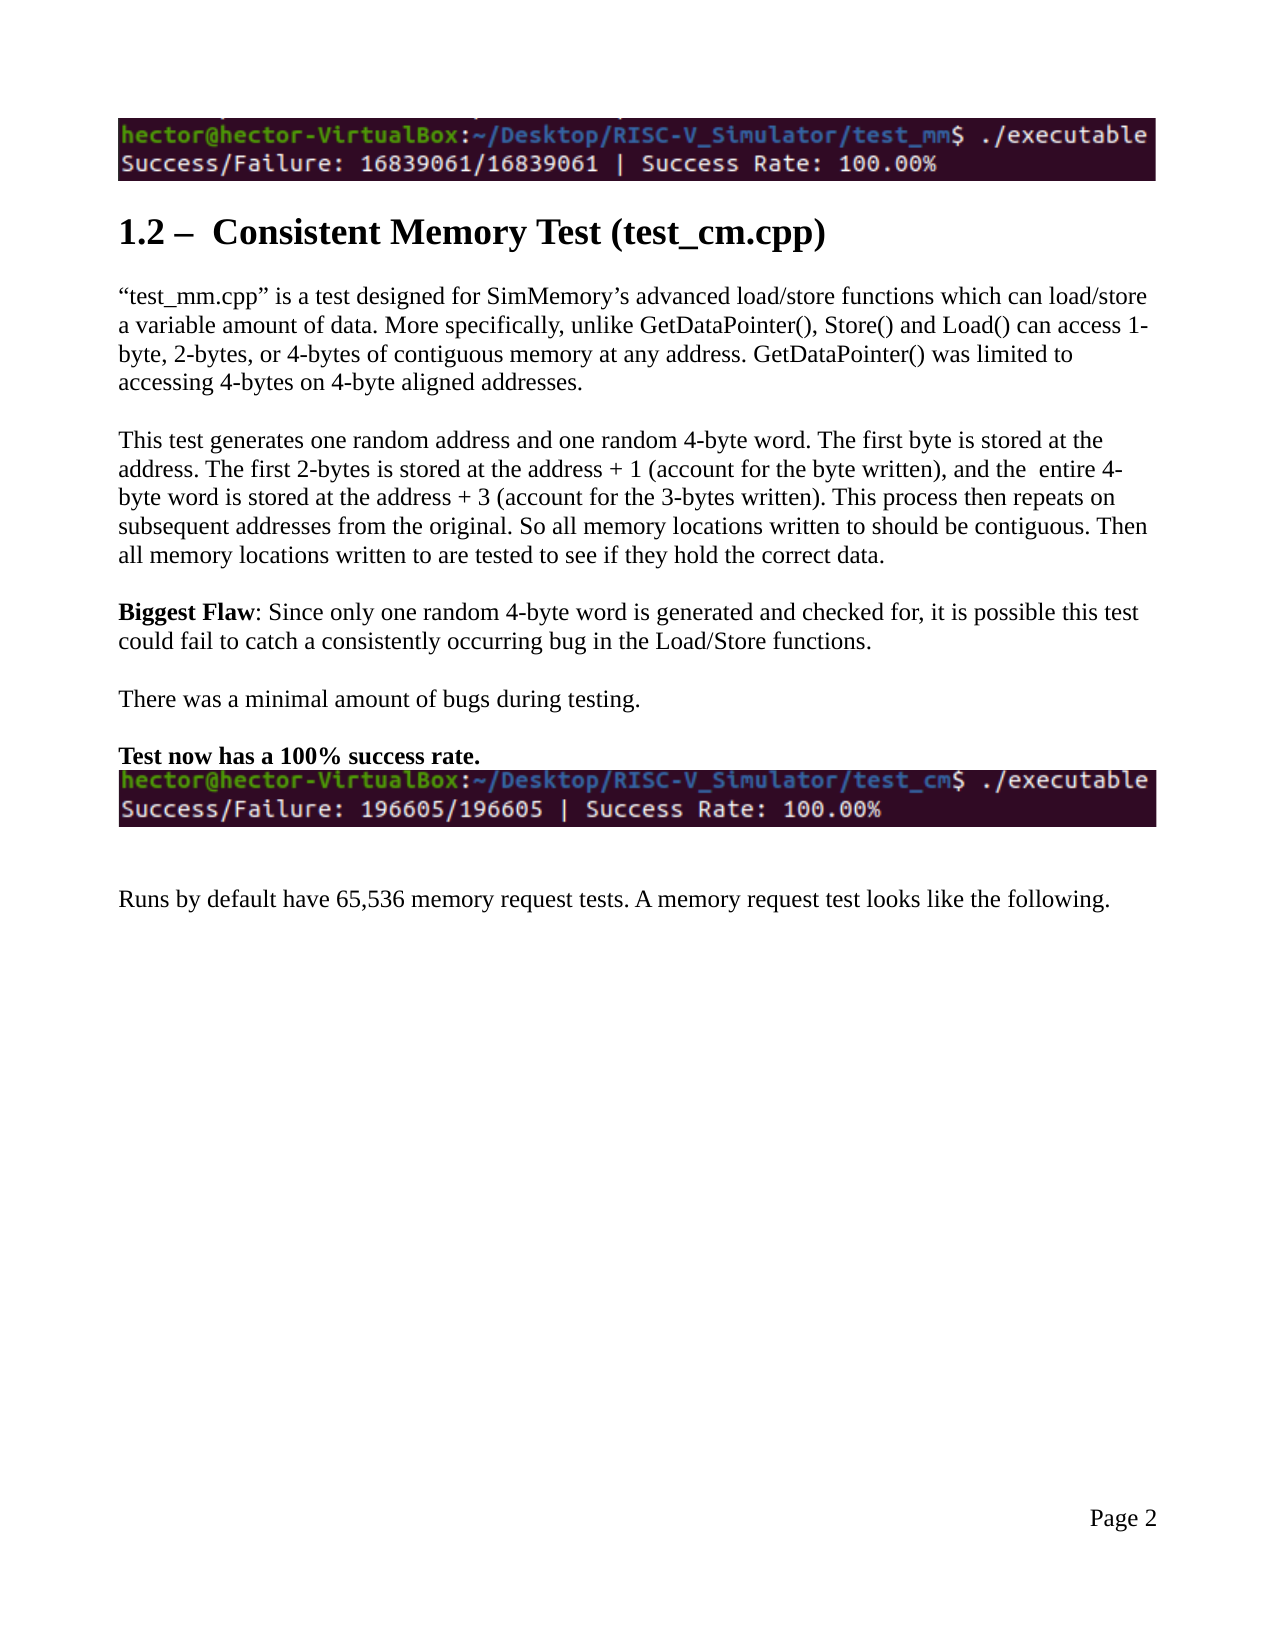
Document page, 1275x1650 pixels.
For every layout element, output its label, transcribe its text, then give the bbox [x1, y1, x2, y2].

text There was a minimal amount of bugs during testing. [118, 684, 1157, 712]
picture [118, 118, 1156, 181]
text Runs by default have 65,536 memory request tests. A memory request test looks like the following. [118, 884, 1157, 912]
text This test generates one random address and one random 4-byte word. The first byte is stored at the address. The first 2-bytes is stored at the address + 1 (account for the byte written), and the entire 4-byte word is stored at the address + 3 (account for the 3-bytes written). This process then repeats on subsequent addresses from the original. So all memory locations written to should be contiguous. Then all memory locations written to are tested to see if they hold the correct data. [118, 425, 1157, 569]
text Biggest Flaw: Since only one random 4-byte word is generated and checked for, it is possible this test could fail to catch a consistently occurring bug in the Load/Store functions. [118, 597, 1157, 655]
picture [118, 770, 1157, 827]
text 1.2 – Consistent Memory Test (test_cm.cpp) [118, 209, 1157, 252]
text “test_mm.cpp” is a test designed for SimMemory’s advanced load/store functions which can load/store a variable amount of data. More specifically, unlike GetDataPointer(), Store() and Load() can access 1-byte, 2-bytes, or 4-bytes of contiguous memory at any address. GetDataPointer() was limited to accessing 4-bytes on 4-byte aligned addresses. [118, 281, 1157, 396]
text Test now has a 100% success rate. [118, 741, 1157, 770]
